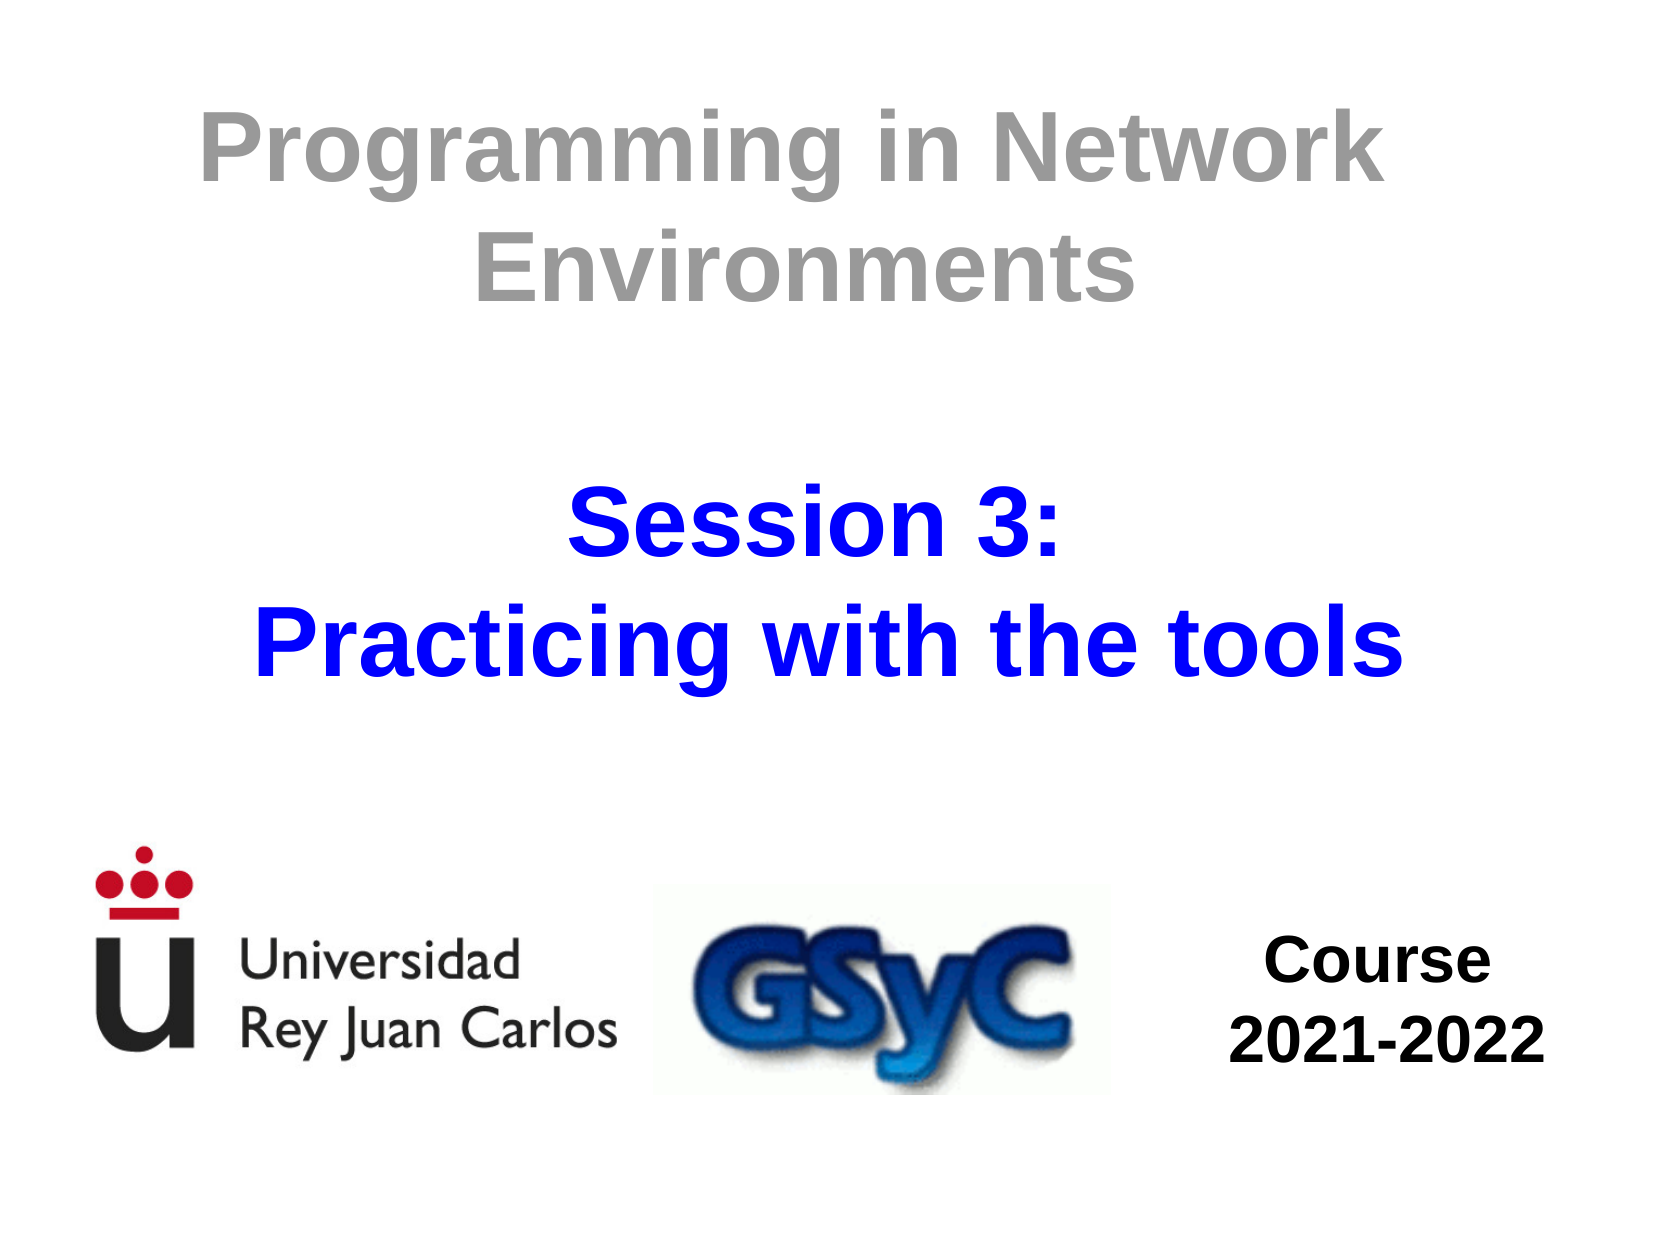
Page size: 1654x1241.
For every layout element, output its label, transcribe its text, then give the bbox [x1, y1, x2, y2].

picture [61, 825, 646, 1081]
picture [653, 885, 1111, 1096]
title Session 3: Practicing with the tools [144, 450, 1516, 702]
title Course 2021-2022 [1185, 915, 1591, 1066]
title Programming in Network Environments [120, 75, 1491, 327]
